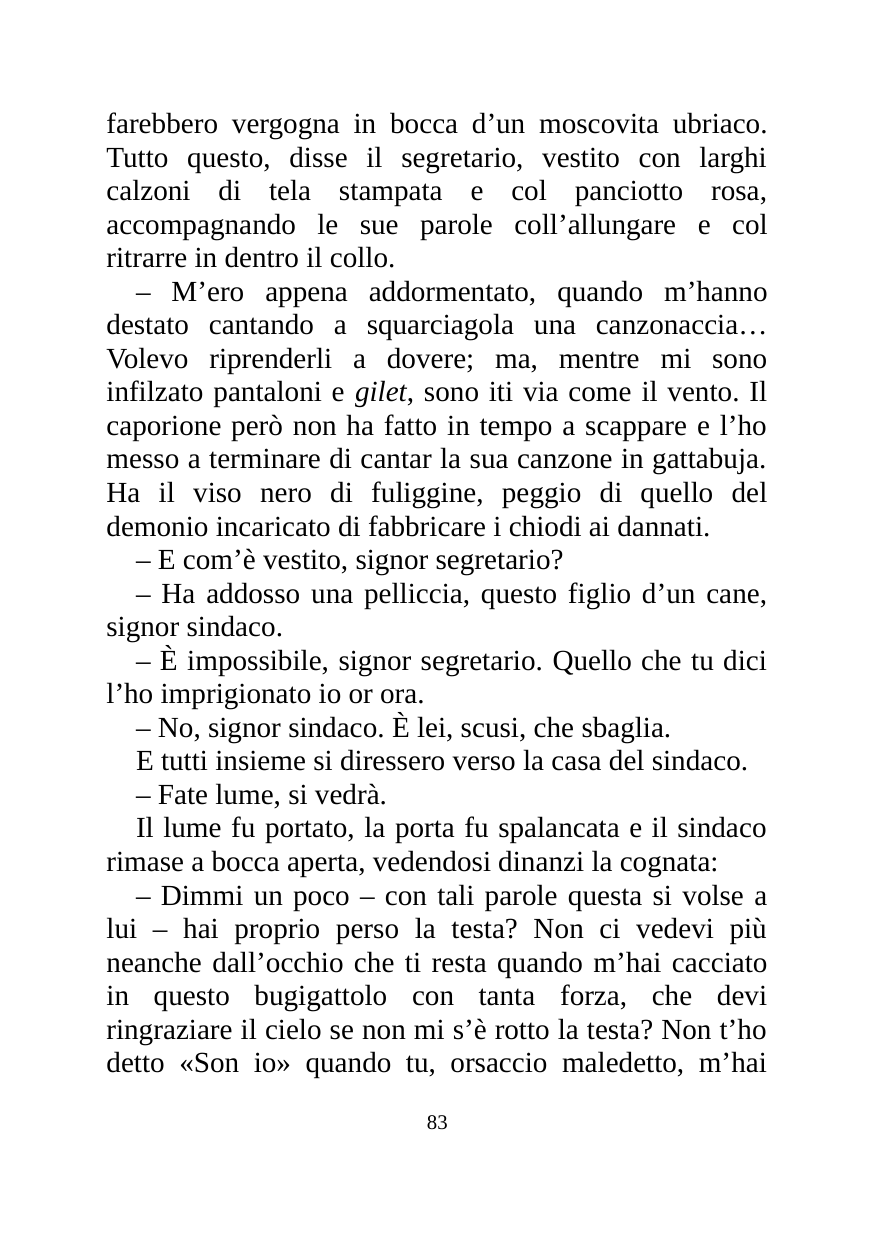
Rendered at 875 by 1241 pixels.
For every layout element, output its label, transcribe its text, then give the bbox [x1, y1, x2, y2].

text E tutti insieme si diressero verso la casa del sindaco. [106, 743, 768, 777]
text – Fate lume, si vedrà. [106, 777, 768, 811]
text – Ha addosso una pelliccia, questo figlio d’un cane, signor sindaco. [106, 576, 768, 643]
text – M’ero appena addormentato, quando m’hanno destato cantando a squarciagola una canzonaccia… Volevo riprenderli a dovere; ma, mentre mi sono infilzato pantaloni e gilet, sono iti via come il vento. Il caporione però non ha fatto in tempo a scappare e l’ho messo a terminare di cantar la sua canzone in gattabuja. Ha il viso nero di fuliggine, peggio di quello del demonio incaricato di fabbricare i chiodi ai dannati. [106, 274, 768, 542]
text – E com’è vestito, signor segretario? [106, 542, 768, 576]
text – No, signor sindaco. È lei, scusi, che sbaglia. [106, 710, 768, 743]
text Il lume fu portato, la porta fu spalancata e il sindaco rimase a bocca aperta, vedendosi dinanzi la cognata: [106, 811, 768, 878]
text – Dimmi un poco – con tali parole questa si volse a lui – hai proprio perso la testa? Non ci vedevi più neanche dall’occhio che ti resta quando m’hai cacciato in questo bugigattolo con tanta forza, che devi ringraziare il cielo se non mi s’è rotto la testa? Non t’ho detto «Son io» quando tu, orsaccio maledetto, m’hai [106, 878, 768, 1079]
text – È impossibile, signor segretario. Quello che tu dici l’ho imprigionato io or ora. [106, 643, 768, 710]
text farebbero vergogna in bocca d’un moscovita ubriaco. Tutto questo, disse il segretario, vestito con larghi calzoni di tela stampata e col panciotto rosa, accompagnando le sue parole coll’allungare e col ritrarre in dentro il collo. [106, 106, 768, 274]
